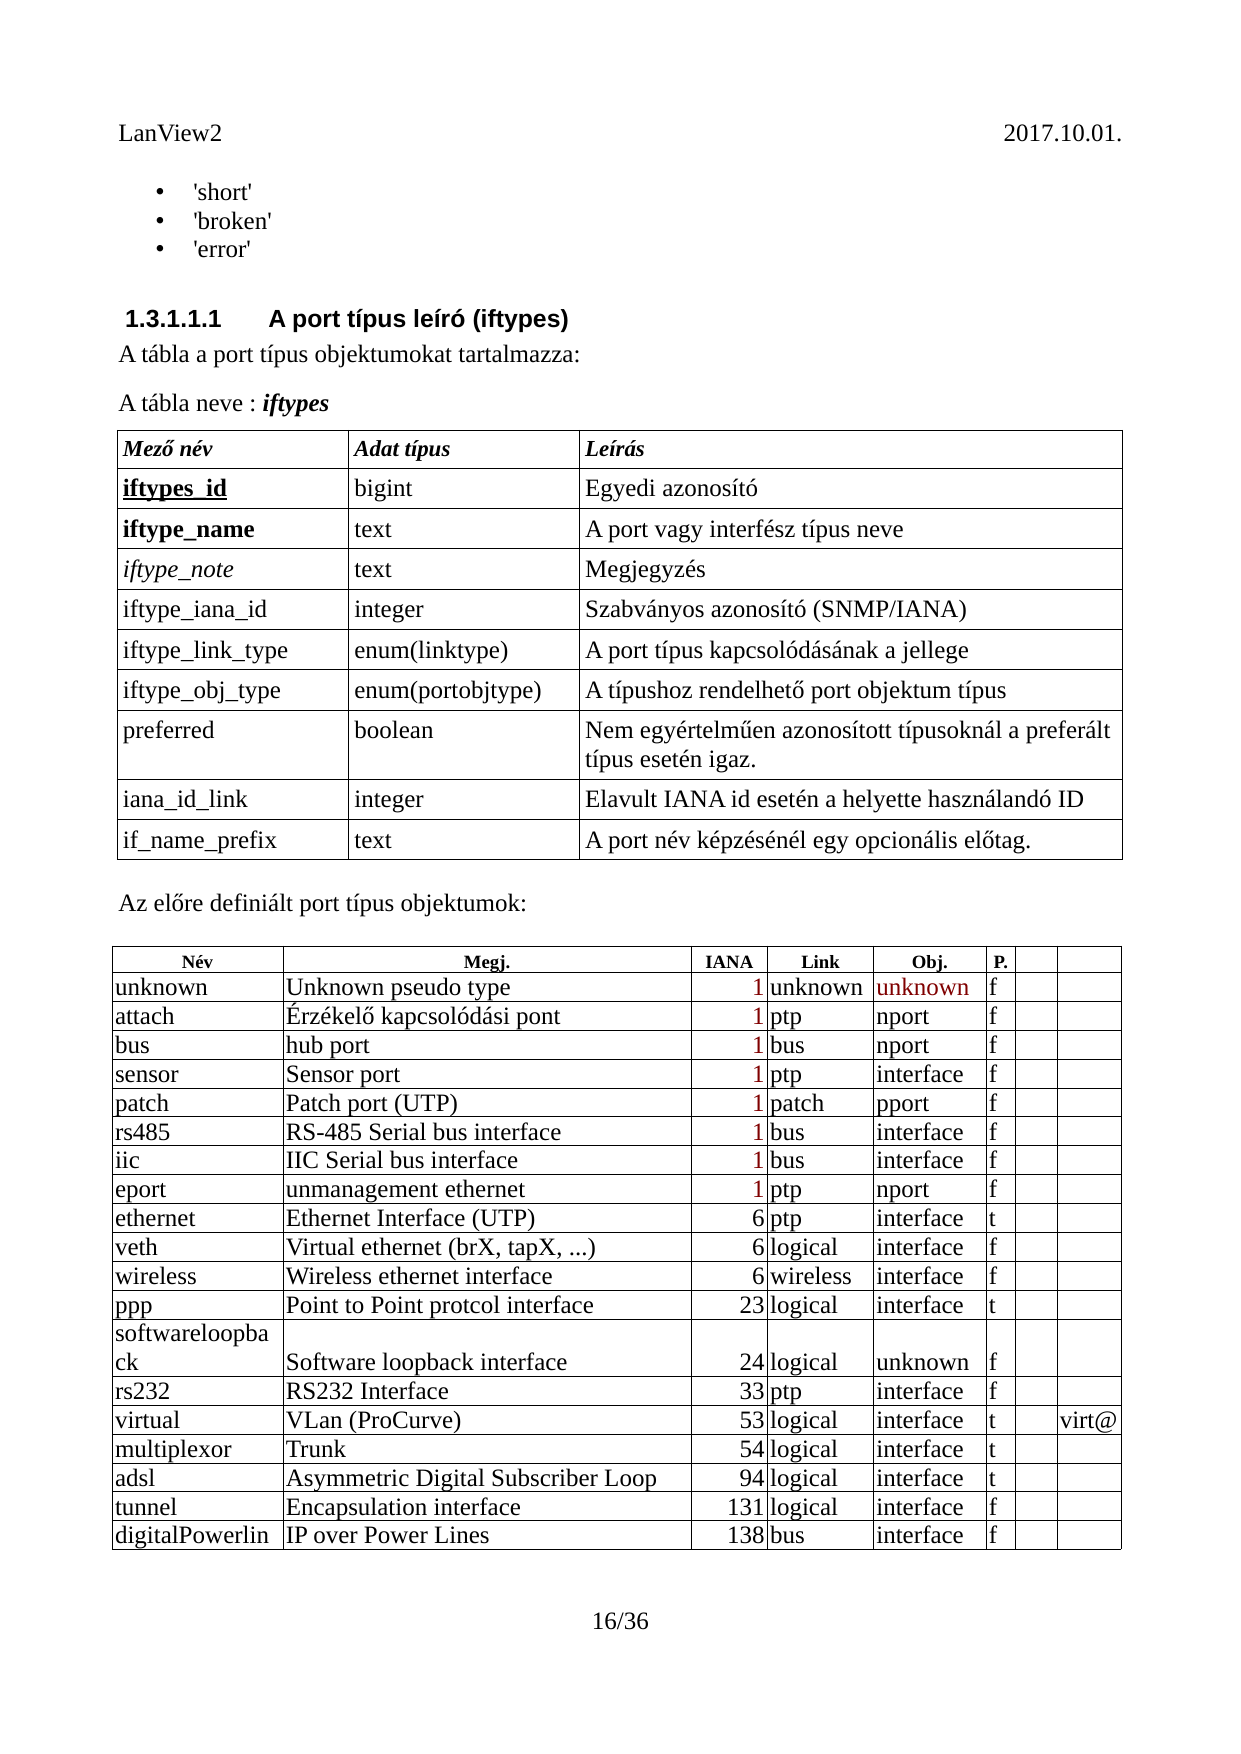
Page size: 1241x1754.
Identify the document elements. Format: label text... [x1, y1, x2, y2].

table_cell t [987, 1204, 1015, 1232]
table_cell iftype_obj_type [118, 670, 348, 709]
table_cell unknown [768, 973, 873, 1001]
table_cell [1016, 1521, 1057, 1549]
table_cell nport [874, 1031, 986, 1059]
table_cell [1016, 1377, 1057, 1405]
table_cell text [349, 509, 579, 548]
table_cell unknown [874, 1320, 986, 1376]
table_cell [1058, 1031, 1121, 1059]
table_cell [1058, 1089, 1121, 1116]
table_header [1016, 947, 1057, 972]
table_cell [1058, 1435, 1121, 1463]
table_header P. [987, 947, 1015, 972]
table_cell Point to Point protcol interface [284, 1291, 691, 1318]
table_cell Asymmetric Digital Subscriber Loop [284, 1464, 691, 1491]
table_header Leírás [580, 431, 1122, 468]
table_cell t [987, 1464, 1015, 1491]
table_cell 23 [692, 1291, 767, 1318]
table_cell interface [874, 1204, 986, 1232]
table_cell [1058, 973, 1121, 1001]
table_header Megj. [284, 947, 691, 972]
table_cell ppp [113, 1291, 283, 1318]
table_cell rs232 [113, 1377, 283, 1405]
table_cell [1016, 1002, 1057, 1030]
table_cell logical [768, 1406, 873, 1434]
table_cell text [349, 820, 579, 859]
table_cell Elavult IANA id esetén a helyette használandó ID [580, 780, 1122, 819]
table_cell 53 [692, 1406, 767, 1434]
table_cell [1058, 1262, 1121, 1289]
table_cell 1 [692, 1117, 767, 1145]
table_cell 1 [692, 1031, 767, 1059]
table_cell nport [874, 1002, 986, 1030]
table_cell unmanagement ethernet [284, 1175, 691, 1203]
table_cell interface [874, 1262, 986, 1289]
table_cell [1016, 1492, 1057, 1520]
table_header [1058, 947, 1121, 972]
table_cell 1 [692, 973, 767, 1001]
table_cell 54 [692, 1435, 767, 1463]
table_cell eport [113, 1175, 283, 1203]
table_cell f [987, 1233, 1015, 1261]
table_cell interface [874, 1492, 986, 1520]
table_cell [1016, 1060, 1057, 1088]
table_cell Wireless ethernet interface [284, 1262, 691, 1289]
table_cell ptp [768, 1377, 873, 1405]
table_cell logical [768, 1291, 873, 1318]
table_cell t [987, 1435, 1015, 1463]
table_cell 94 [692, 1464, 767, 1491]
table_cell interface [874, 1060, 986, 1088]
table_cell [1058, 1521, 1121, 1549]
table_cell [1016, 1262, 1057, 1289]
table_cell f [987, 1146, 1015, 1174]
table_cell wireless [768, 1262, 873, 1289]
table_cell [1058, 1175, 1121, 1203]
table_cell [1058, 1377, 1121, 1405]
table_cell 1 [692, 1089, 767, 1116]
table_cell [1016, 1031, 1057, 1059]
table_cell f [987, 1031, 1015, 1059]
table_cell logical [768, 1320, 873, 1376]
table_cell sensor [113, 1060, 283, 1088]
subtitle A port típus leíró (iftypes) [118, 304, 1122, 333]
table_cell Nem egyértelműen azonosított típusoknál a preferált típus esetén igaz. [580, 711, 1122, 778]
table_cell [1016, 1291, 1057, 1318]
list 'short' [156, 177, 1122, 206]
table_header Mező név [118, 431, 348, 468]
table_cell iftype_name [118, 509, 348, 548]
table_cell interface [874, 1117, 986, 1145]
table_cell [1058, 1320, 1121, 1376]
table_cell tunnel [113, 1492, 283, 1520]
table_cell A port név képzésénél egy opcionális előtag. [580, 820, 1122, 859]
table_cell f [987, 1492, 1015, 1520]
table_cell 6 [692, 1262, 767, 1289]
table_cell wireless [113, 1262, 283, 1289]
table_cell ptp [768, 1002, 873, 1030]
text A tábla a port típus objektumokat tartalmazza: [118, 339, 1122, 368]
table_cell iftype_link_type [118, 630, 348, 669]
table_cell bus [768, 1146, 873, 1174]
table_cell bus [768, 1521, 873, 1549]
table_cell Patch port (UTP) [284, 1089, 691, 1116]
table_cell 6 [692, 1233, 767, 1261]
table_cell Trunk [284, 1435, 691, 1463]
table_cell f [987, 1117, 1015, 1145]
text Az előre definiált port típus objektumok: [118, 888, 1122, 917]
table_cell ethernet [113, 1204, 283, 1232]
table_cell text [349, 549, 579, 588]
table_cell interface [874, 1406, 986, 1434]
table_cell [1016, 1204, 1057, 1232]
table_cell f [987, 1002, 1015, 1030]
table_cell [1016, 1464, 1057, 1491]
table_cell [1058, 1233, 1121, 1261]
table_cell interface [874, 1521, 986, 1549]
table_cell f [987, 1060, 1015, 1088]
table_cell A port vagy interfész típus neve [580, 509, 1122, 548]
table_cell interface [874, 1146, 986, 1174]
table_cell [1058, 1204, 1121, 1232]
table_cell Software loopback interface [284, 1320, 691, 1376]
table_cell iic [113, 1146, 283, 1174]
table_cell Megjegyzés [580, 549, 1122, 588]
list 'error' [156, 234, 1122, 263]
table_cell ptp [768, 1204, 873, 1232]
table_cell A típushoz rendelhető port objektum típus [580, 670, 1122, 709]
list 'broken' [156, 206, 1122, 234]
table_cell [1016, 1406, 1057, 1434]
table_cell unknown [874, 973, 986, 1001]
table_cell logical [768, 1233, 873, 1261]
table_cell iana_id_link [118, 780, 348, 819]
table_cell IIC Serial bus interface [284, 1146, 691, 1174]
table_cell virtual [113, 1406, 283, 1434]
table_cell [1016, 1320, 1057, 1376]
table_cell f [987, 1175, 1015, 1203]
table_cell pport [874, 1089, 986, 1116]
table_cell Virtual ethernet (brX, tapX, ...) [284, 1233, 691, 1261]
table_cell A port típus kapcsolódásának a jellege [580, 630, 1122, 669]
table_cell rs485 [113, 1117, 283, 1145]
table_cell veth [113, 1233, 283, 1261]
table_cell unknown [113, 973, 283, 1001]
table_cell virt@ [1058, 1406, 1121, 1434]
table_cell Encapsulation interface [284, 1492, 691, 1520]
table_cell RS-485 Serial bus interface [284, 1117, 691, 1145]
table_cell interface [874, 1464, 986, 1491]
table_cell 1 [692, 1175, 767, 1203]
table_cell IP over Power Lines [284, 1521, 691, 1549]
table_header Obj. [874, 947, 986, 972]
table_cell bus [768, 1031, 873, 1059]
table_cell logical [768, 1464, 873, 1491]
table_cell 138 [692, 1521, 767, 1549]
table_cell [1016, 1146, 1057, 1174]
table_cell integer [349, 780, 579, 819]
table_cell 131 [692, 1492, 767, 1520]
table_cell [1058, 1060, 1121, 1088]
table_cell 1 [692, 1146, 767, 1174]
table_cell Érzékelő kapcsolódási pont [284, 1002, 691, 1030]
table_cell interface [874, 1291, 986, 1318]
table_cell f [987, 1320, 1015, 1376]
table_cell RS232 Interface [284, 1377, 691, 1405]
table_cell attach [113, 1002, 283, 1030]
table_header Link [768, 947, 873, 972]
table_cell boolean [349, 711, 579, 778]
table_cell iftypes_id [118, 469, 348, 508]
table_cell enum(linktype) [349, 630, 579, 669]
table_cell t [987, 1291, 1015, 1318]
table_cell [1016, 1175, 1057, 1203]
table_cell patch [113, 1089, 283, 1116]
table_cell [1058, 1291, 1121, 1318]
table_cell Szabványos azonosító (SNMP/IANA) [580, 590, 1122, 629]
table_cell enum(portobjtype) [349, 670, 579, 709]
table_cell VLan (ProCurve) [284, 1406, 691, 1434]
table_cell interface [874, 1435, 986, 1463]
table_cell patch [768, 1089, 873, 1116]
table_cell f [987, 1262, 1015, 1289]
table_header IANA [692, 947, 767, 972]
table_cell preferred [118, 711, 348, 778]
table_cell iftype_iana_id [118, 590, 348, 629]
table_cell [1058, 1146, 1121, 1174]
table_cell bigint [349, 469, 579, 508]
table_header Név [113, 947, 283, 972]
table_cell bus [113, 1031, 283, 1059]
table_cell ptp [768, 1175, 873, 1203]
table_cell [1058, 1492, 1121, 1520]
table_cell 6 [692, 1204, 767, 1232]
table_cell softwareloopback [113, 1320, 283, 1376]
table_cell bus [768, 1117, 873, 1145]
table_header Adat típus [349, 431, 579, 468]
table_cell f [987, 1521, 1015, 1549]
table_cell digitalPowerlin [113, 1521, 283, 1549]
table_cell if_name_prefix [118, 820, 348, 859]
table_cell 33 [692, 1377, 767, 1405]
table_cell [1058, 1464, 1121, 1491]
table_cell iftype_note [118, 549, 348, 588]
table_cell multiplexor [113, 1435, 283, 1463]
table_cell [1016, 1117, 1057, 1145]
table_cell logical [768, 1492, 873, 1520]
table_cell [1016, 973, 1057, 1001]
table_cell [1016, 1089, 1057, 1116]
table_cell hub port [284, 1031, 691, 1059]
table_cell logical [768, 1435, 873, 1463]
table_cell [1016, 1233, 1057, 1261]
table_cell 1 [692, 1060, 767, 1088]
table_cell t [987, 1406, 1015, 1434]
table_cell f [987, 1377, 1015, 1405]
table_cell f [987, 1089, 1015, 1116]
table_cell [1058, 1117, 1121, 1145]
table_cell interface [874, 1233, 986, 1261]
table_cell [1058, 1002, 1121, 1030]
text A tábla neve : iftypes [118, 388, 1122, 417]
table_cell Egyedi azonosító [580, 469, 1122, 508]
table_cell Unknown pseudo type [284, 973, 691, 1001]
table_cell 1 [692, 1002, 767, 1030]
table_cell nport [874, 1175, 986, 1203]
table_cell integer [349, 590, 579, 629]
table_cell ptp [768, 1060, 873, 1088]
table_cell interface [874, 1377, 986, 1405]
table_cell Sensor port [284, 1060, 691, 1088]
table_cell adsl [113, 1464, 283, 1491]
table_cell 24 [692, 1320, 767, 1376]
table_cell f [987, 973, 1015, 1001]
table_cell Ethernet Interface (UTP) [284, 1204, 691, 1232]
table_cell [1016, 1435, 1057, 1463]
